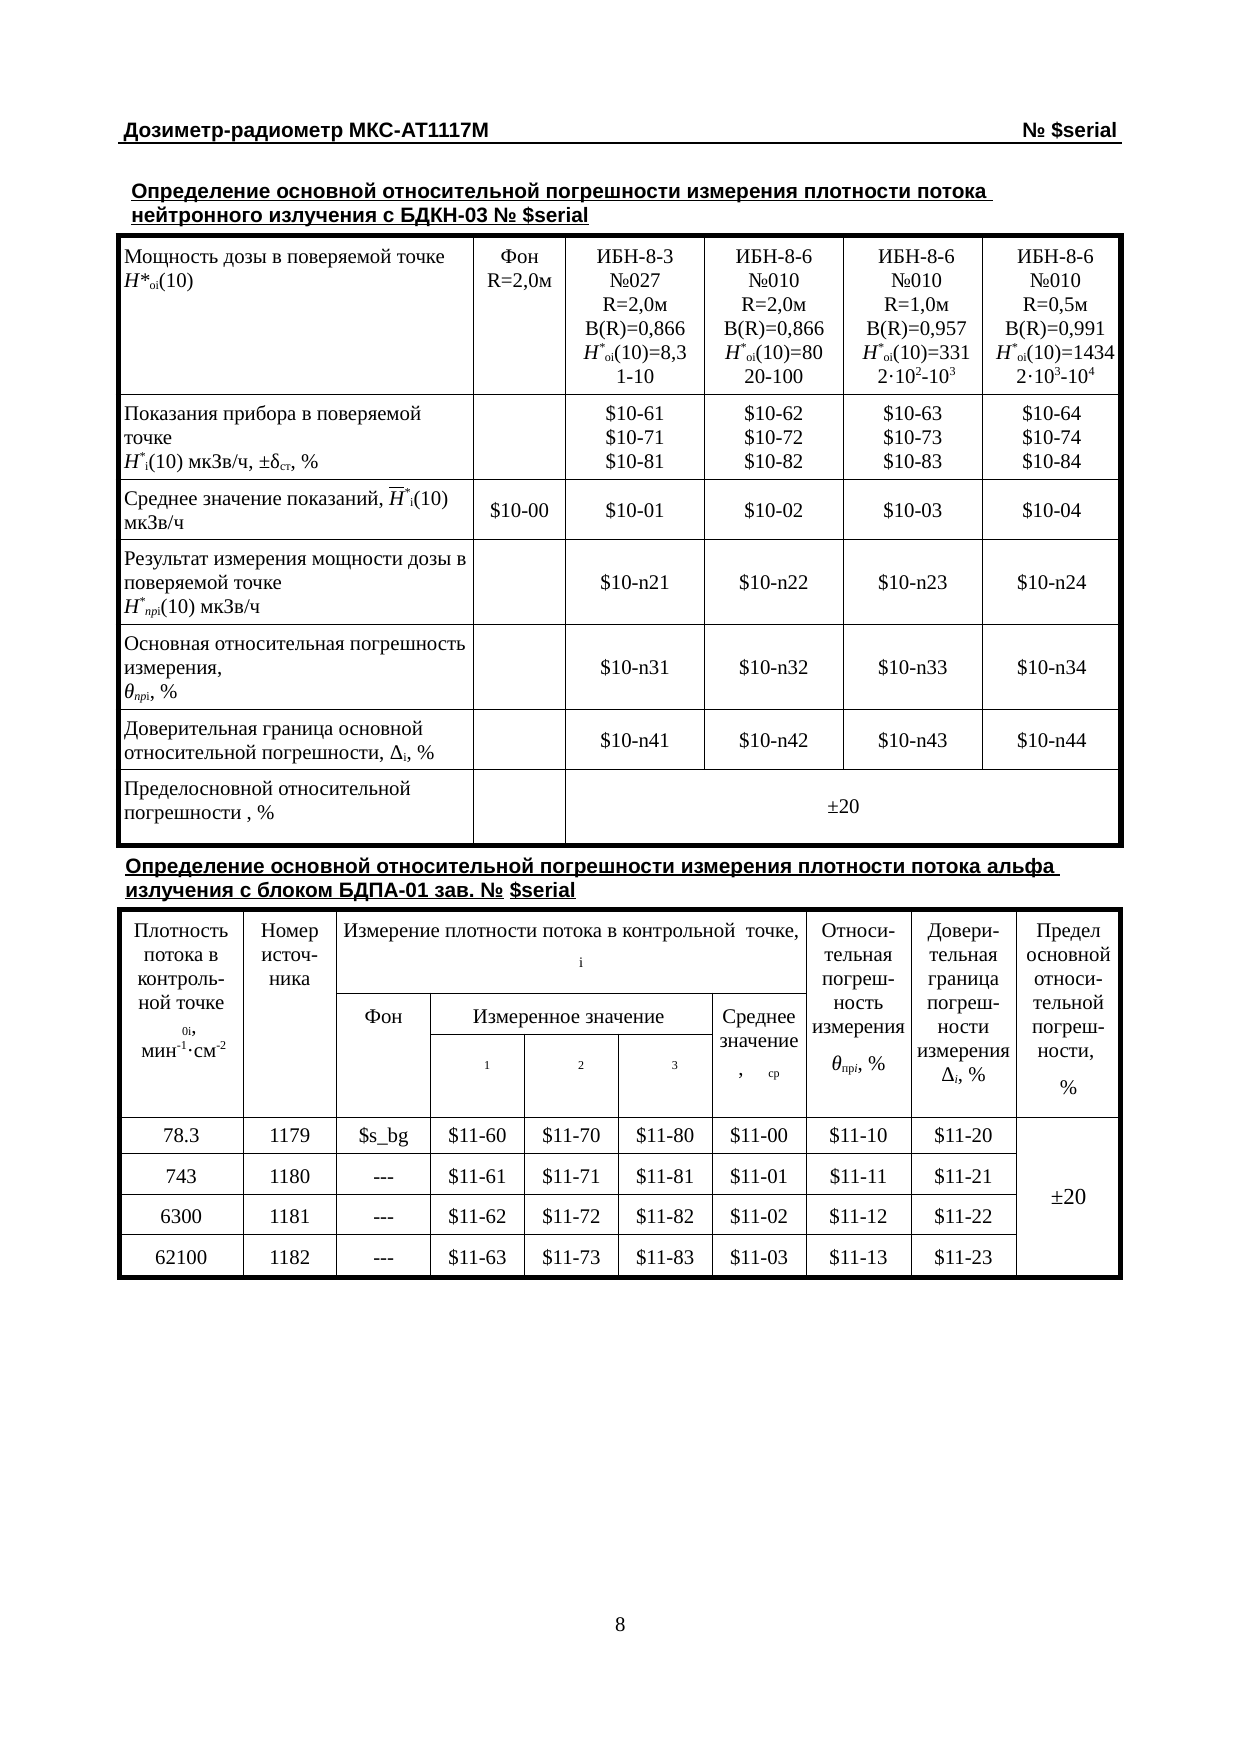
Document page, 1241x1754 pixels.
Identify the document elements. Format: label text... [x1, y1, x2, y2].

table_cell Номер источ-ника [244, 912, 336, 1117]
table_cell 743 [122, 1154, 243, 1193]
table_cell [474, 540, 565, 624]
table_cell $11-01 [713, 1154, 806, 1193]
table_cell 1182 [244, 1235, 336, 1275]
table_cell Фон [337, 994, 430, 1117]
table_cell $11-10 [807, 1118, 911, 1153]
table_cell Доверительная граница основной относительной погрешности, Δi, % [121, 710, 473, 769]
table_cell $11-80 [619, 1118, 712, 1153]
table_cell $11-72 [525, 1195, 618, 1234]
table_cell $11-11 [807, 1154, 911, 1193]
table_cell $10-n44 [983, 710, 1118, 769]
table_cell $10-n22 [705, 540, 843, 624]
table_cell $10-n41 [566, 710, 704, 769]
table_cell 62100 [122, 1235, 243, 1275]
table_cell Основная относительная погрешность измерения, θпрi, % [121, 625, 473, 709]
table_cell $s_bg [337, 1118, 430, 1153]
table_cell Плотность потока в контроль-ной точке 0i, мин-1·см-2 [122, 912, 243, 1117]
table_cell $10-n34 [983, 625, 1118, 709]
table_cell ИБН-8-6 №010 R=1,0м B(R)=0,957 H*oi(10)=331 2·102-103 [844, 238, 982, 394]
table_cell $10-n33 [844, 625, 982, 709]
table_cell Измерение плотности потока в контрольной точке, i [337, 912, 806, 993]
table_cell $11-03 [713, 1235, 806, 1275]
table_header Определение основной относительной погрешности измерения плотности потока нейтронного излучения с БДКН-03 № $serial [118, 174, 1121, 233]
table_cell Среднее значение показаний, H*i(10) мкЗв/ч [121, 480, 473, 539]
table_cell $11-73 [525, 1235, 618, 1275]
table_cell $11-21 [912, 1154, 1016, 1193]
table_cell $11-12 [807, 1195, 911, 1234]
table_cell --- [337, 1235, 430, 1275]
table_cell $10-02 [705, 480, 843, 539]
table_cell $10-62 $10-72 $10-82 [705, 395, 843, 479]
table_cell $10-64 $10-74 $10-84 [983, 395, 1118, 479]
table_cell ИБН-8-6 №010 R=0,5м B(R)=0,991 H*oi(10)=1434 2·103-104 [983, 238, 1118, 394]
table_cell 1181 [244, 1195, 336, 1234]
table_cell $11-61 [431, 1154, 524, 1193]
table_cell Относи-тельная погреш-ность измерения θпрi, % [807, 912, 911, 1117]
table_cell [474, 710, 565, 769]
table_cell 6300 [122, 1195, 243, 1234]
table_cell $10-63 $10-73 $10-83 [844, 395, 982, 479]
table_cell [474, 770, 565, 842]
table_header Определение основной относительной погрешности измерения плотности потока альфа излучения с блоком БДПА-01 зав. № $serial [119, 848, 1121, 907]
table_cell Фон R=2,0м [474, 238, 565, 394]
table_cell $11-81 [619, 1154, 712, 1193]
table_cell Пределосновной относительной погрешности , % [121, 770, 473, 842]
table_cell $11-23 [912, 1235, 1016, 1275]
table_cell $11-70 [525, 1118, 618, 1153]
table_cell $10-00 [474, 480, 565, 539]
table_cell [474, 395, 565, 479]
table_cell $10-n23 [844, 540, 982, 624]
table_cell $10-n43 [844, 710, 982, 769]
table_cell Мощность дозы в поверяемой точке H*oi(10) [121, 238, 473, 394]
table_cell $10-04 [983, 480, 1118, 539]
table_cell $10-01 [566, 480, 704, 539]
table_cell 2 [525, 1035, 618, 1117]
table_cell Показания прибора в поверяемой точке H*i(10) мкЗв/ч, ±δст, % [121, 395, 473, 479]
table_cell $11-20 [912, 1118, 1016, 1153]
table_cell ИБН-8-6 №010 R=2,0м B(R)=0,866 H*oi(10)=80 20-100 [705, 238, 843, 394]
table_cell $11-83 [619, 1235, 712, 1275]
table_cell 1180 [244, 1154, 336, 1193]
table_cell 78.3 [122, 1118, 243, 1153]
table_cell 1 [431, 1035, 524, 1117]
table_cell Среднее значение, ср [713, 994, 806, 1117]
table_cell Предел основной относи-тельной погреш-ности, % [1017, 912, 1118, 1117]
table_cell $11-00 [713, 1118, 806, 1153]
table_cell $10-n32 [705, 625, 843, 709]
table_cell ИБН-8-3 №027 R=2,0м B(R)=0,866 H*oi(10)=8,3 1-10 [566, 238, 704, 394]
table_cell 1179 [244, 1118, 336, 1153]
table_cell Результат измерения мощности дозы в поверяемой точке H*прi(10) мкЗв/ч [121, 540, 473, 624]
table_cell $11-22 [912, 1195, 1016, 1234]
table_cell ±20 [1017, 1118, 1118, 1275]
table_cell $10-n21 [566, 540, 704, 624]
table_cell $10-61 $10-71 $10-81 [566, 395, 704, 479]
table_cell $10-03 [844, 480, 982, 539]
table_cell Измеренное значение [431, 994, 712, 1033]
table_cell $11-82 [619, 1195, 712, 1234]
table_cell $11-13 [807, 1235, 911, 1275]
table_cell 3 [619, 1035, 712, 1117]
table_cell Довери-тельная граница погреш-ности измерения Δi, % [912, 912, 1016, 1117]
table_cell $10-n24 [983, 540, 1118, 624]
table_cell $11-63 [431, 1235, 524, 1275]
table_cell [474, 625, 565, 709]
table_cell --- [337, 1154, 430, 1193]
table_cell ±20 [566, 770, 1118, 842]
table_cell $10-n42 [705, 710, 843, 769]
table_cell --- [337, 1195, 430, 1234]
table_cell $11-62 [431, 1195, 524, 1234]
table_cell $11-02 [713, 1195, 806, 1234]
table_cell $11-71 [525, 1154, 618, 1193]
table_cell $11-60 [431, 1118, 524, 1153]
table_cell $10-n31 [566, 625, 704, 709]
